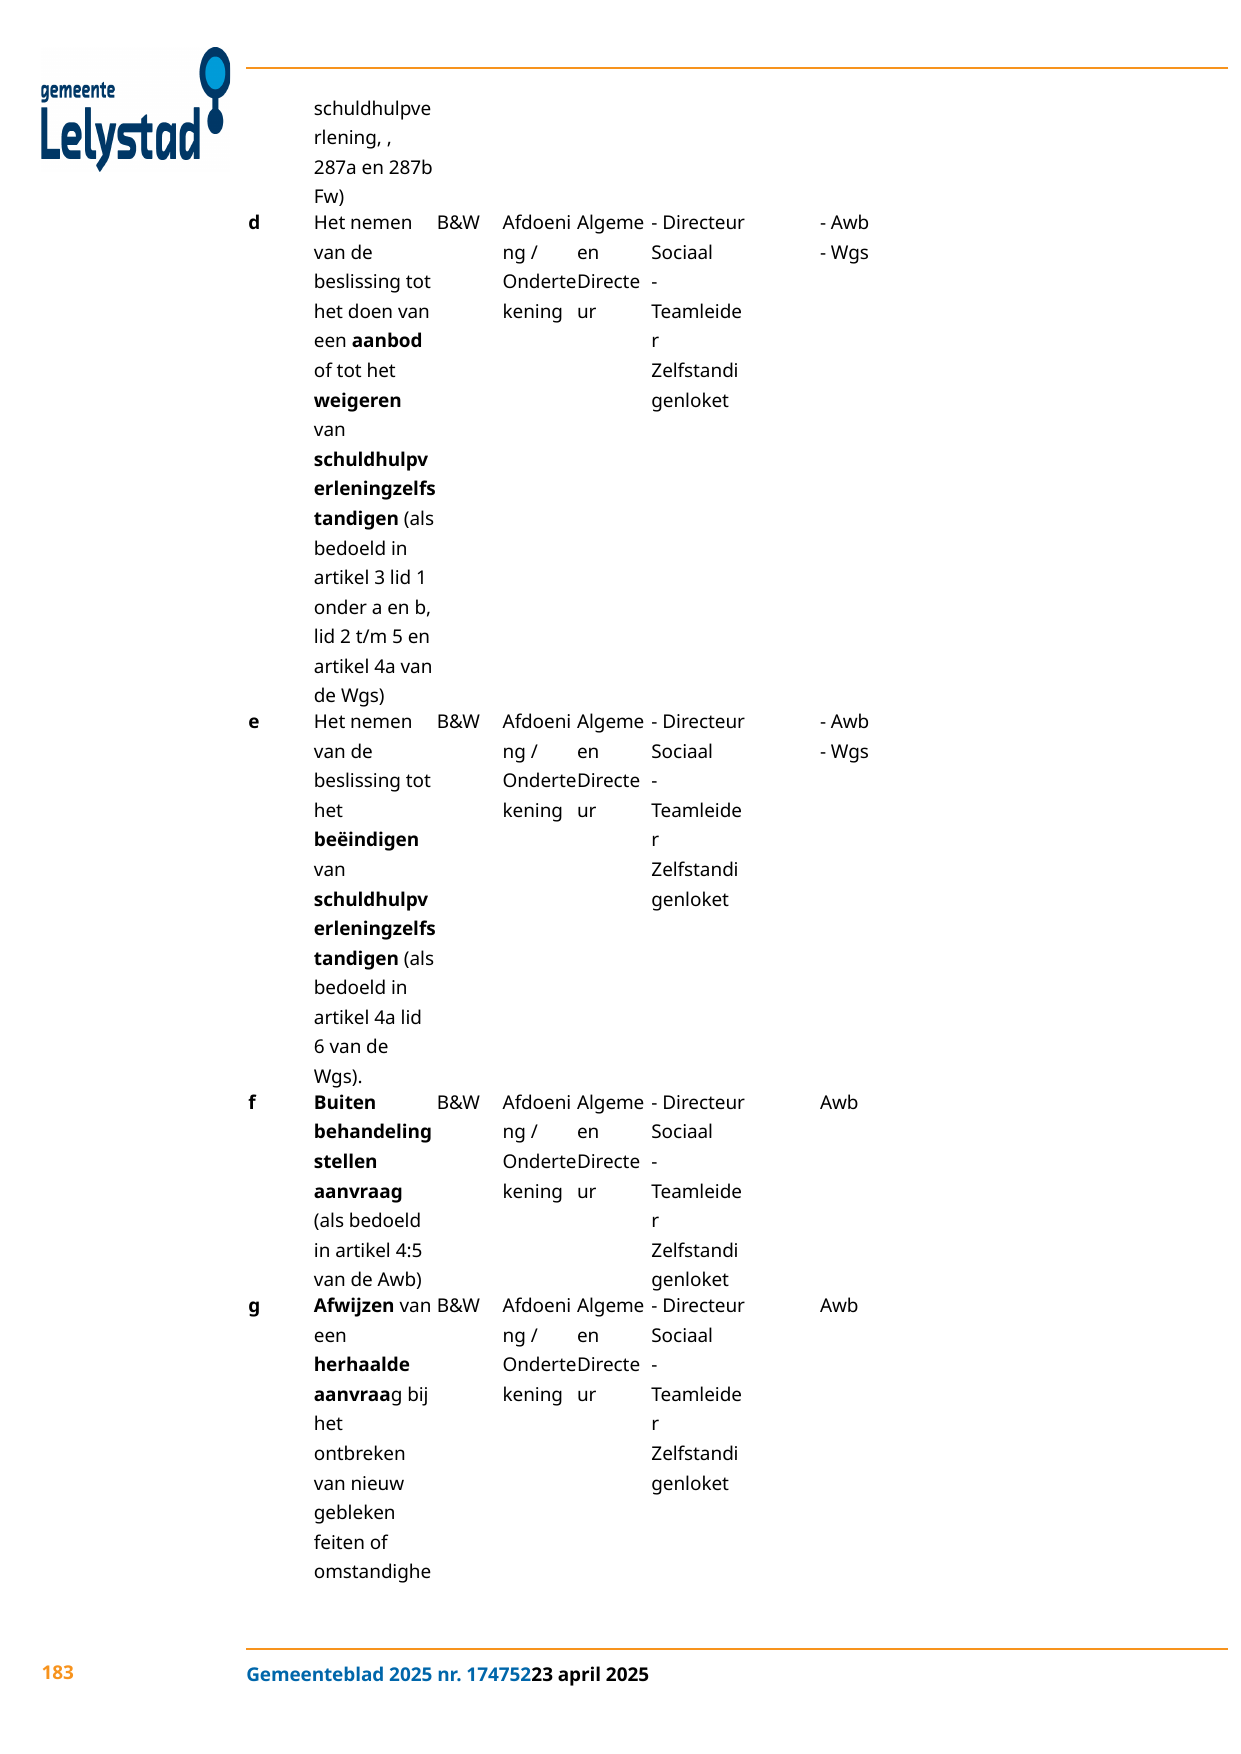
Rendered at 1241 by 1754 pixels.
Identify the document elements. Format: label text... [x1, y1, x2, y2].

table_cell schuldhulpverlening, , 287a en 287b Fw) [314, 95, 437, 209]
table_cell [651, 95, 746, 209]
table_cell Afdoening / Ondertekening [503, 1292, 577, 1584]
table_cell [577, 95, 651, 209]
table_cell [891, 1089, 957, 1292]
table_cell [746, 95, 820, 209]
table_cell [746, 708, 820, 1089]
table_cell Buiten behandeling stellen aanvraag (als bedoeld in artikel 4:5 van de Awb) [314, 1089, 437, 1292]
table_cell Afdoening / Ondertekening [503, 1089, 577, 1292]
table_cell [503, 95, 577, 209]
picture [41, 47, 231, 172]
table_cell - Awb - Wgs [820, 708, 891, 1089]
table_cell [248, 95, 314, 209]
table_cell [957, 209, 1023, 708]
table_cell [1023, 1089, 1152, 1292]
table_cell [891, 95, 957, 209]
table_cell B&W [437, 1292, 502, 1584]
table_cell [957, 1292, 1023, 1584]
table_cell Afdoening / Ondertekening [503, 708, 577, 1089]
table_cell - Directeur Sociaal - Teamleider Zelfstandigenloket [651, 1089, 746, 1292]
table_cell [1023, 209, 1152, 708]
table_cell - Directeur Sociaal - Teamleider Zelfstandigenloket [651, 708, 746, 1089]
table_cell [746, 209, 820, 708]
table_cell [957, 708, 1023, 1089]
table_cell Algemeen Directeur [577, 209, 651, 708]
table_cell Het nemen van de beslissing tot het doen van een aanbod of tot het weigeren van schuldhulpverleningzelfstandigen (als bedoeld in artikel 3 lid 1 onder a en b, lid 2 t/m 5 en artikel 4a van de Wgs) [314, 209, 437, 708]
table_cell [957, 1089, 1023, 1292]
table_cell Algemeen Directeur [577, 708, 651, 1089]
table_cell d [248, 209, 314, 708]
table_cell Awb [820, 1292, 891, 1584]
table_cell g [248, 1292, 314, 1584]
table_cell Afdoening / Ondertekening [503, 209, 577, 708]
table_cell [891, 708, 957, 1089]
table_cell [746, 1292, 820, 1584]
table_cell [820, 95, 891, 209]
table_cell Awb [820, 1089, 891, 1292]
table_cell [1023, 95, 1152, 209]
table_cell B&W [437, 209, 502, 708]
table_cell Algemeen Directeur [577, 1089, 651, 1292]
table_cell [1023, 1292, 1152, 1584]
table_cell - Awb - Wgs [820, 209, 891, 708]
table_cell e [248, 708, 314, 1089]
table_cell - Directeur Sociaal - Teamleider Zelfstandigenloket [651, 209, 746, 708]
table_cell B&W [437, 708, 502, 1089]
table_cell [746, 1089, 820, 1292]
table_cell f [248, 1089, 314, 1292]
table_cell Algemeen Directeur [577, 1292, 651, 1584]
table_cell [891, 209, 957, 708]
table_cell Afwijzen van een herhaalde aanvraag bij het ontbreken van nieuw gebleken feiten of omstandighe [314, 1292, 437, 1584]
table_cell [891, 1292, 957, 1584]
table_cell [1023, 708, 1152, 1089]
table_cell - Directeur Sociaal - Teamleider Zelfstandigenloket [651, 1292, 746, 1584]
table_cell [437, 95, 502, 209]
table_cell Het nemen van de beslissing tot het beëindigen van schuldhulpverleningzelfstandigen (als bedoeld in artikel 4a lid 6 van de Wgs). [314, 708, 437, 1089]
table_cell B&W [437, 1089, 502, 1292]
table_cell [957, 95, 1023, 209]
